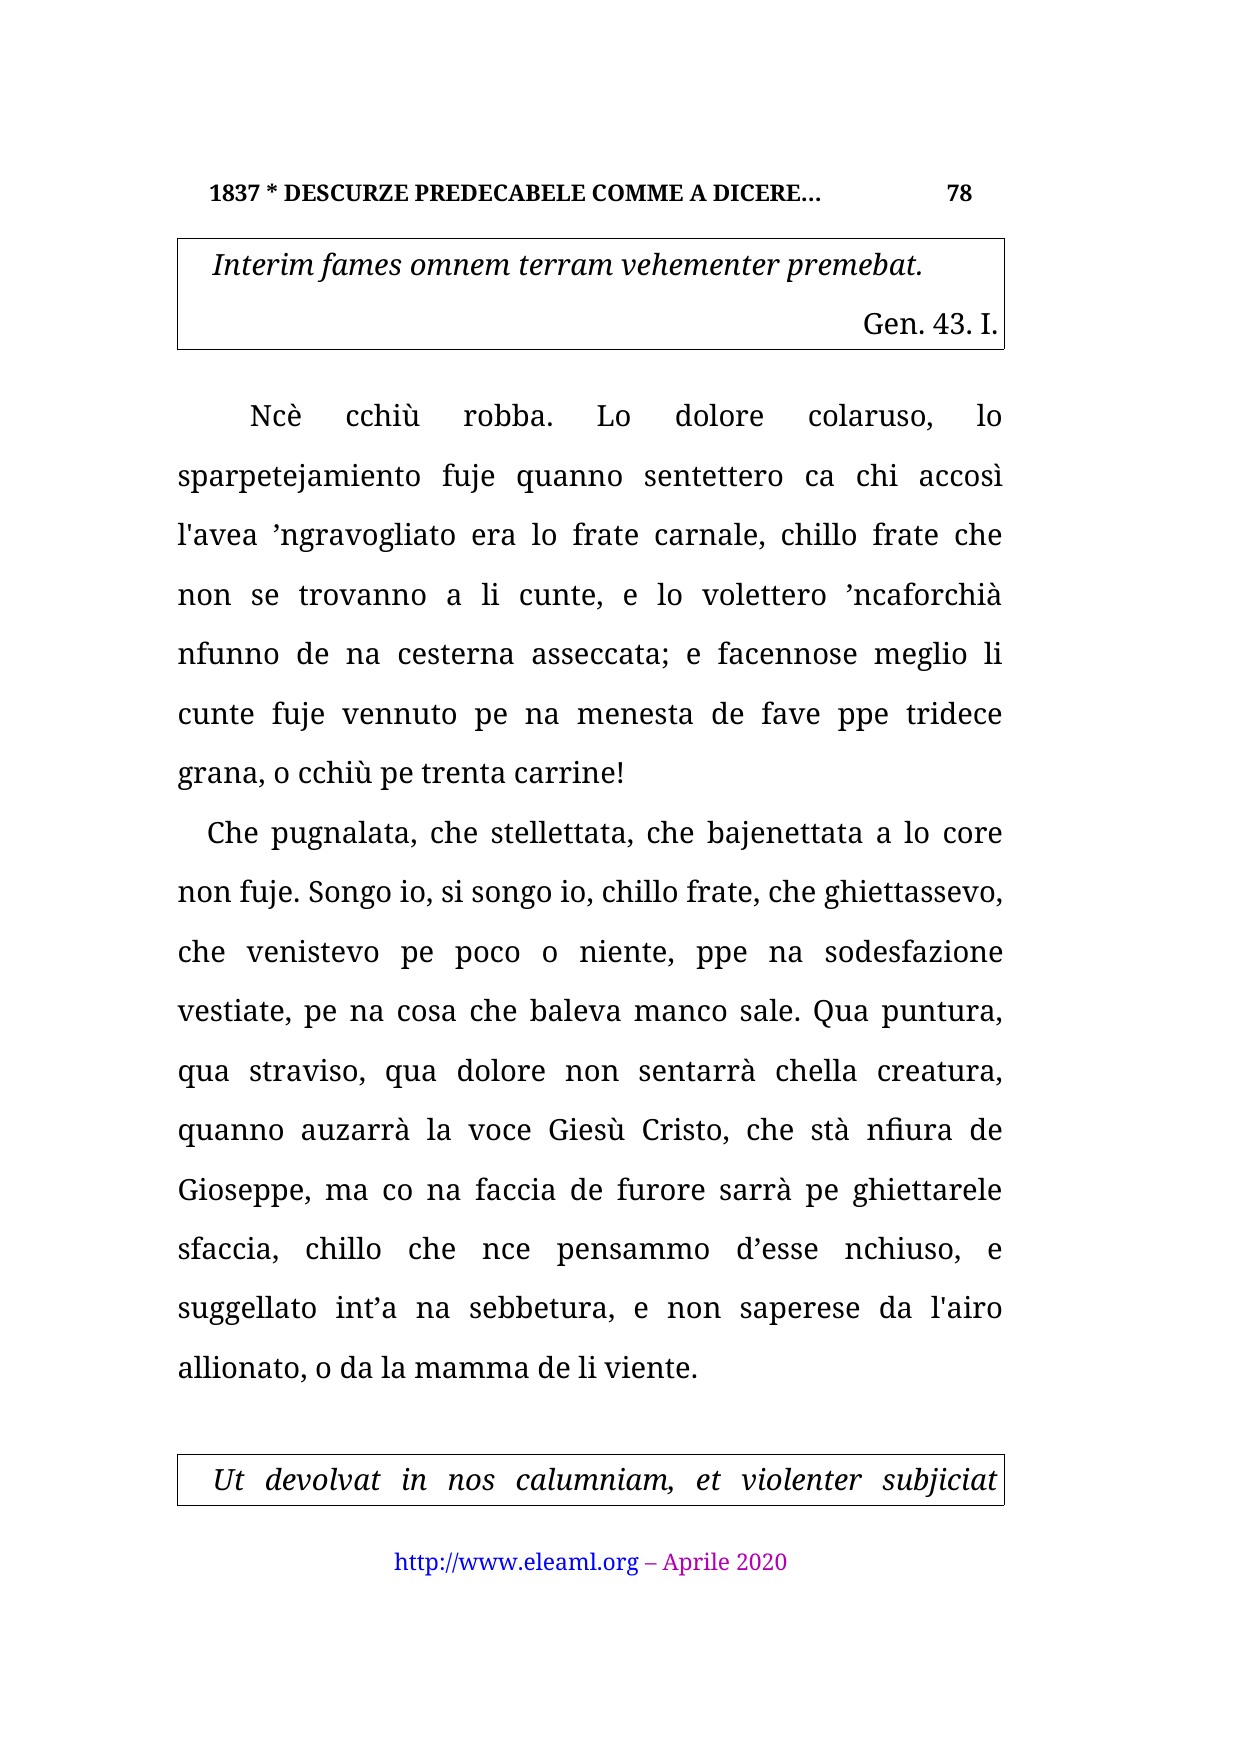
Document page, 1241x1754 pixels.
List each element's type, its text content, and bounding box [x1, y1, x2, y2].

text Che pugnalata, che stellettata, che bajenettata a lo core non fuje. Songo io, si songo io, chillo frate, che ghiettassevo, che venistevo pe poco o niente, ppe na sodesfazione vestiate, pe na cosa che baleva manco sale. Qua puntura, qua straviso, qua dolore non sentarrà chella creatura, quanno auzarrà la voce Giesù Cristo, che stà nfiura de Gioseppe, ma co na faccia de furore sarrà pe ghiettarele sfaccia, chillo che nce pensammo d’esse nchiuso, e suggellato int’a na sebbetura, e non saperese da l'airo allionato, o da la mamma de li viente. [177, 812, 1004, 1387]
text Ncè cchiù robba. Lo dolore colaruso, lo sparpetejamiento fuje quanno sentettero ca chi accosì l'avea ’ngravogliato era lo frate carnale, chillo frate che non se trovanno a li cunte, e lo volettero ’ncaforchià nfunno de na cesterna asseccata; e facennose meglio li cunte fuje vennuto pe na menesta de fave ppe tridece grana, o cchiù pe trenta carrine! [177, 396, 1004, 792]
table_header Interim fames omnem terram vehementer premebat. Gen. 43. I. [178, 239, 1004, 349]
table_header Ut devolvat in nos calumniam, et violenter subjiciat [178, 1455, 1004, 1505]
